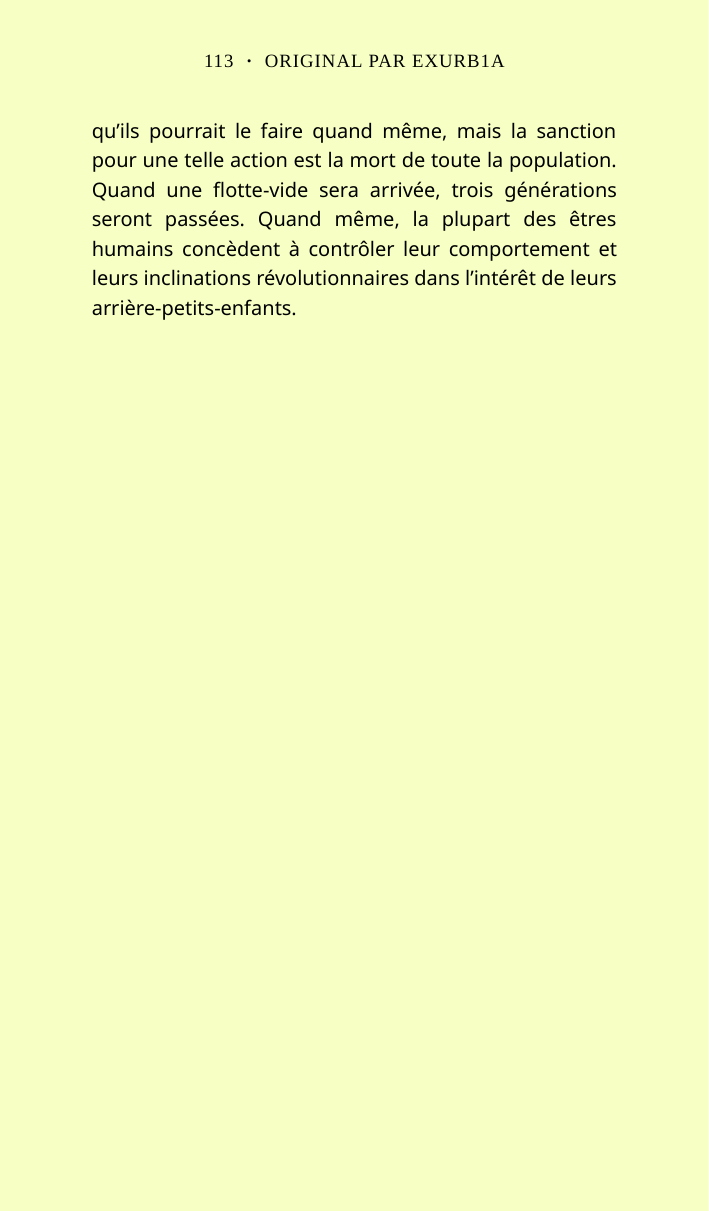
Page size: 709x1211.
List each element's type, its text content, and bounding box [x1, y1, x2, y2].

text qu’ils pourrait le faire quand même, mais la sanction pour une telle action est la mort de toute la population. Quand une flotte-vide sera arrivée, trois générations seront passées. Quand même, la plupart des êtres humains concèdent à contrôler leur comportement et leurs inclinations révolutionnaires dans l’intérêt de leurs arrière-petits-enfants. [92, 115, 617, 321]
